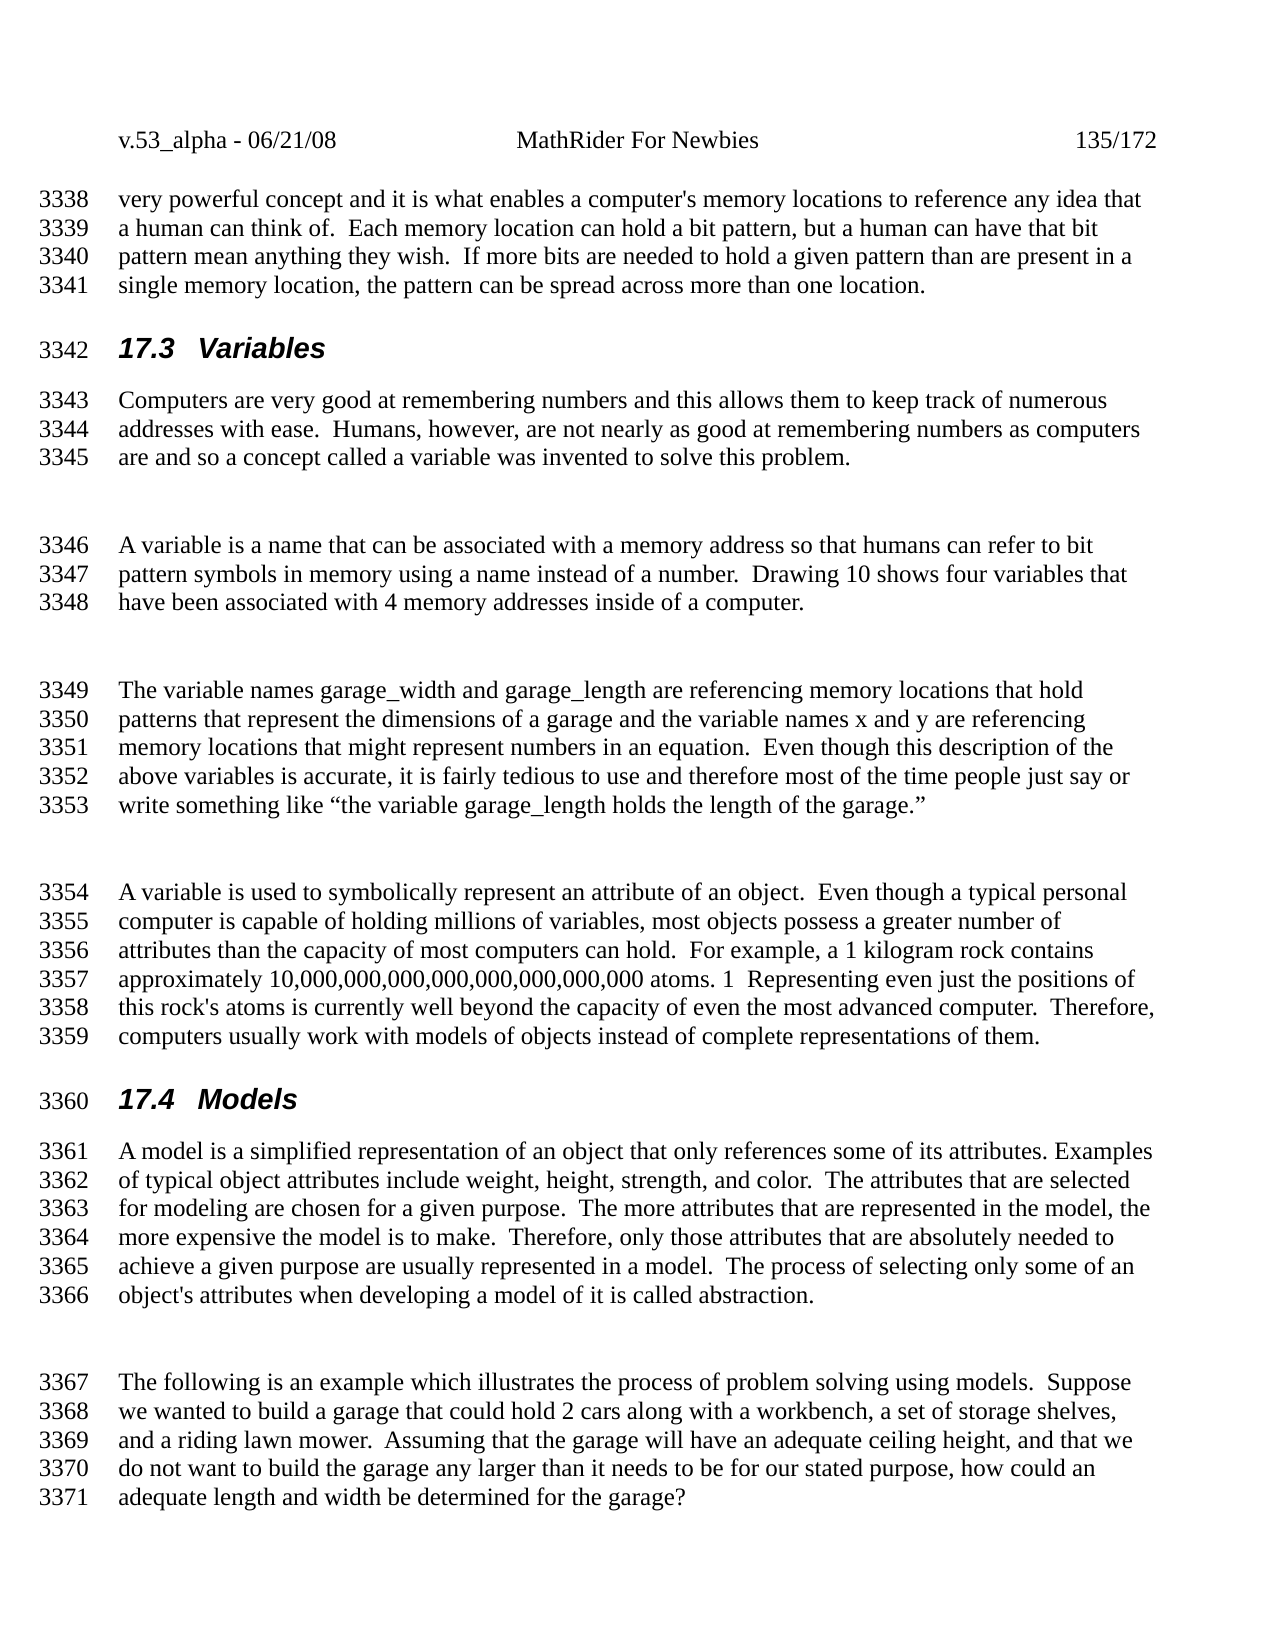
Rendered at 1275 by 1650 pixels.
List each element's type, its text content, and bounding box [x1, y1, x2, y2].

text A variable is a name that can be associated with a memory address so that humans can refer to bit pattern symbols in memory using a name instead of a number. Drawing 10 shows four variables that have been associated with 4 memory addresses inside of a computer. [118, 530, 1157, 616]
subtitle Variables [118, 331, 1157, 365]
text very powerful concept and it is what enables a computer's memory locations to reference any idea that a human can think of. Each memory location can hold a bit pattern, but a human can have that bit pattern mean anything they wish. If more bits are needed to hold a given pattern than are present in a single memory location, the pattern can be spread across more than one location. [118, 184, 1157, 299]
text Computers are very good at remembering numbers and this allows them to keep track of numerous addresses with ease. Humans, however, are not nearly as good at remembering numbers as computers are and so a concept called a variable was invented to solve this problem. [118, 385, 1157, 471]
text The following is an example which illustrates the process of problem solving using models. Suppose we wanted to build a garage that could hold 2 cars along with a workbench, a set of storage shelves, and a riding lawn mower. Assuming that the garage will have an adequate ceiling height, and that we do not want to build the garage any larger than it needs to be for our stated purpose, how could an adequate length and width be determined for the garage? [118, 1367, 1157, 1511]
text A variable is used to symbolically represent an attribute of an object. Even though a typical personal computer is capable of holding millions of variables, most objects possess a greater number of attributes than the capacity of most computers can hold. For example, a 1 kilogram rock contains approximately 10,000,000,000,000,000,000,000,000 atoms. 1 Representing even just the positions of this rock's atoms is currently well beyond the capacity of even the most advanced computer. Therefore, computers usually work with models of objects instead of complete representations of them. [118, 877, 1157, 1050]
subtitle Models [118, 1082, 1157, 1116]
text A model is a simplified representation of an object that only references some of its attributes. Examples of typical object attributes include weight, height, strength, and color. The attributes that are selected for modeling are chosen for a given purpose. The more attributes that are represented in the model, the more expensive the model is to make. Therefore, only those attributes that are absolutely needed to achieve a given purpose are usually represented in a model. The process of selecting only some of an object's attributes when developing a model of it is called abstraction. [118, 1136, 1157, 1308]
text The variable names garage_width and garage_length are referencing memory locations that hold patterns that represent the dimensions of a garage and the variable names x and y are referencing memory locations that might represent numbers in an equation. Even though this description of the above variables is accurate, it is fairly tedious to use and therefore most of the time people just say or write something like “the variable garage_length holds the length of the garage.” [118, 675, 1157, 819]
